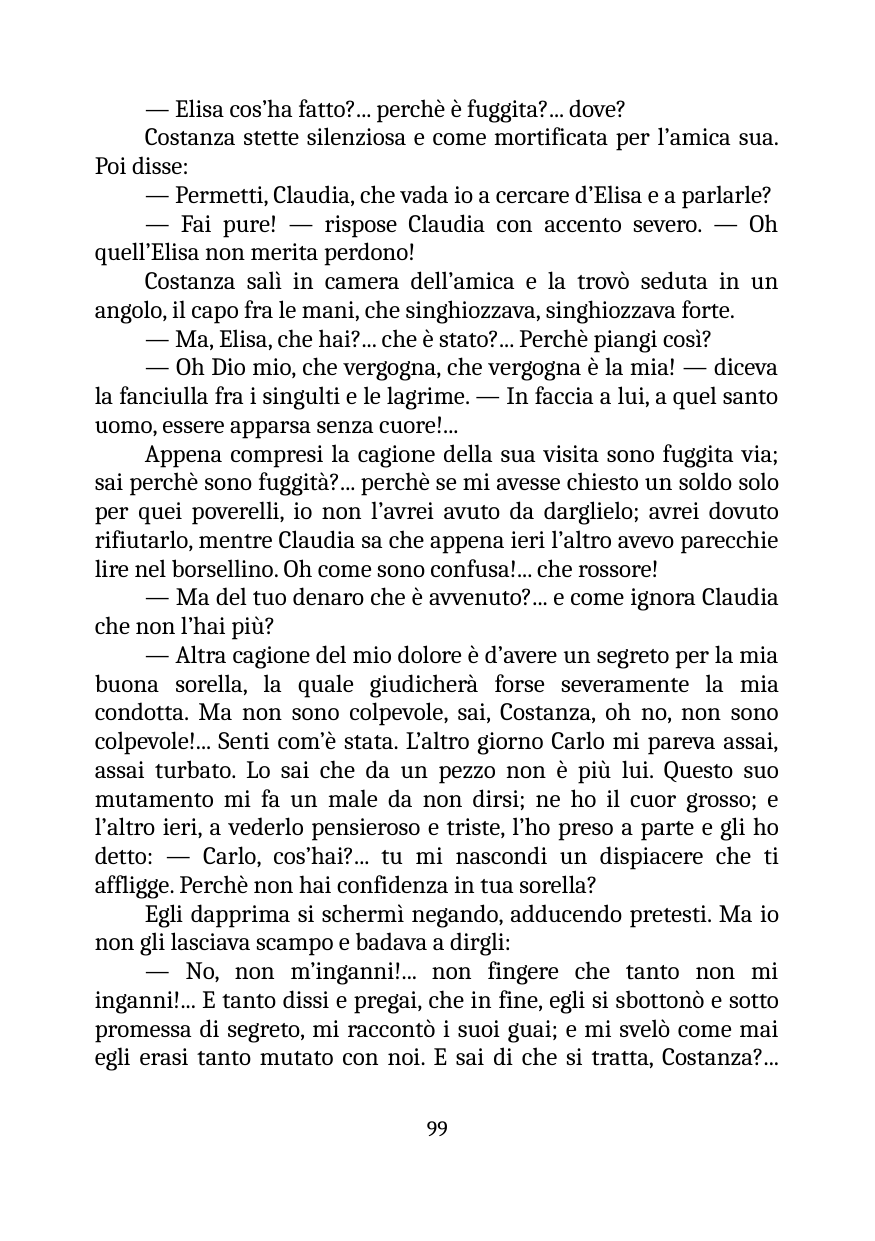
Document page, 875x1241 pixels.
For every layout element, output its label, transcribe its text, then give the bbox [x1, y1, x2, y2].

text — Altra cagione del mio dolore è d’avere un segreto per la mia buona sorella, la quale giudicherà forse severamente la mia condotta. Ma non sono colpevole, sai, Costanza, oh no, non sono colpevole!... Senti com’è stata. L’altro giorno Carlo mi pareva assai, assai turbato. Lo sai che da un pezzo non è più lui. Questo suo mutamento mi fa un male da non dirsi; ne ho il cuor grosso; e l’altro ieri, a vederlo pensieroso e triste, l’ho preso a parte e gli ho detto: — Carlo, cos’hai?... tu mi nascondi un dispiacere che ti affligge. Perchè non hai confidenza in tua sorella? [94, 641, 779, 899]
text Egli dapprima si schermì negando, adducendo pretesti. Ma io non gli lasciava scampo e badava a dirgli: [94, 899, 779, 957]
text — Ma, Elisa, che hai?... che è stato?... Perchè piangi così? [94, 324, 779, 353]
text Appena compresi la cagione della sua visita sono fuggita via; sai perchè sono fuggità?... perchè se mi avesse chiesto un soldo solo per quei poverelli, io non l’avrei avuto da darglielo; avrei dovuto rifiutarlo, mentre Claudia sa che appena ieri l’altro avevo parecchie lire nel borsellino. Oh come sono confusa!... che rossore! [94, 439, 779, 583]
text — No, non m’inganni!... non fingere che tanto non mi inganni!... E tanto dissi e pregai, che in fine, egli si sbottonò e sotto promessa di segreto, mi raccontò i suoi guai; e mi svelò come mai egli erasi tanto mutato con noi. E sai di che si tratta, Costanza?... [94, 957, 779, 1072]
text Costanza salì in camera dell’amica e la trovò seduta in un angolo, il capo fra le mani, che singhiozzava, singhiozzava forte. [94, 267, 779, 324]
text — Ma del tuo denaro che è avvenuto?... e come ignora Claudia che non l’hai più? [94, 583, 779, 641]
text Costanza stette silenziosa e come mortificata per l’amica sua. Poi disse: [94, 123, 779, 181]
text — Elisa cos’ha fatto?... perchè è fuggita?... dove? [94, 94, 779, 123]
text — Permetti, Claudia, che vada io a cercare d’Elisa e a parlarle? [94, 181, 779, 209]
text — Fai pure! — rispose Claudia con accento severo. — Oh quell’Elisa non merita perdono! [94, 209, 779, 267]
text — Oh Dio mio, che vergogna, che vergogna è la mia! — diceva la fanciulla fra i singulti e le lagrime. — In faccia a lui, a quel santo uomo, essere apparsa senza cuore!... [94, 353, 779, 439]
